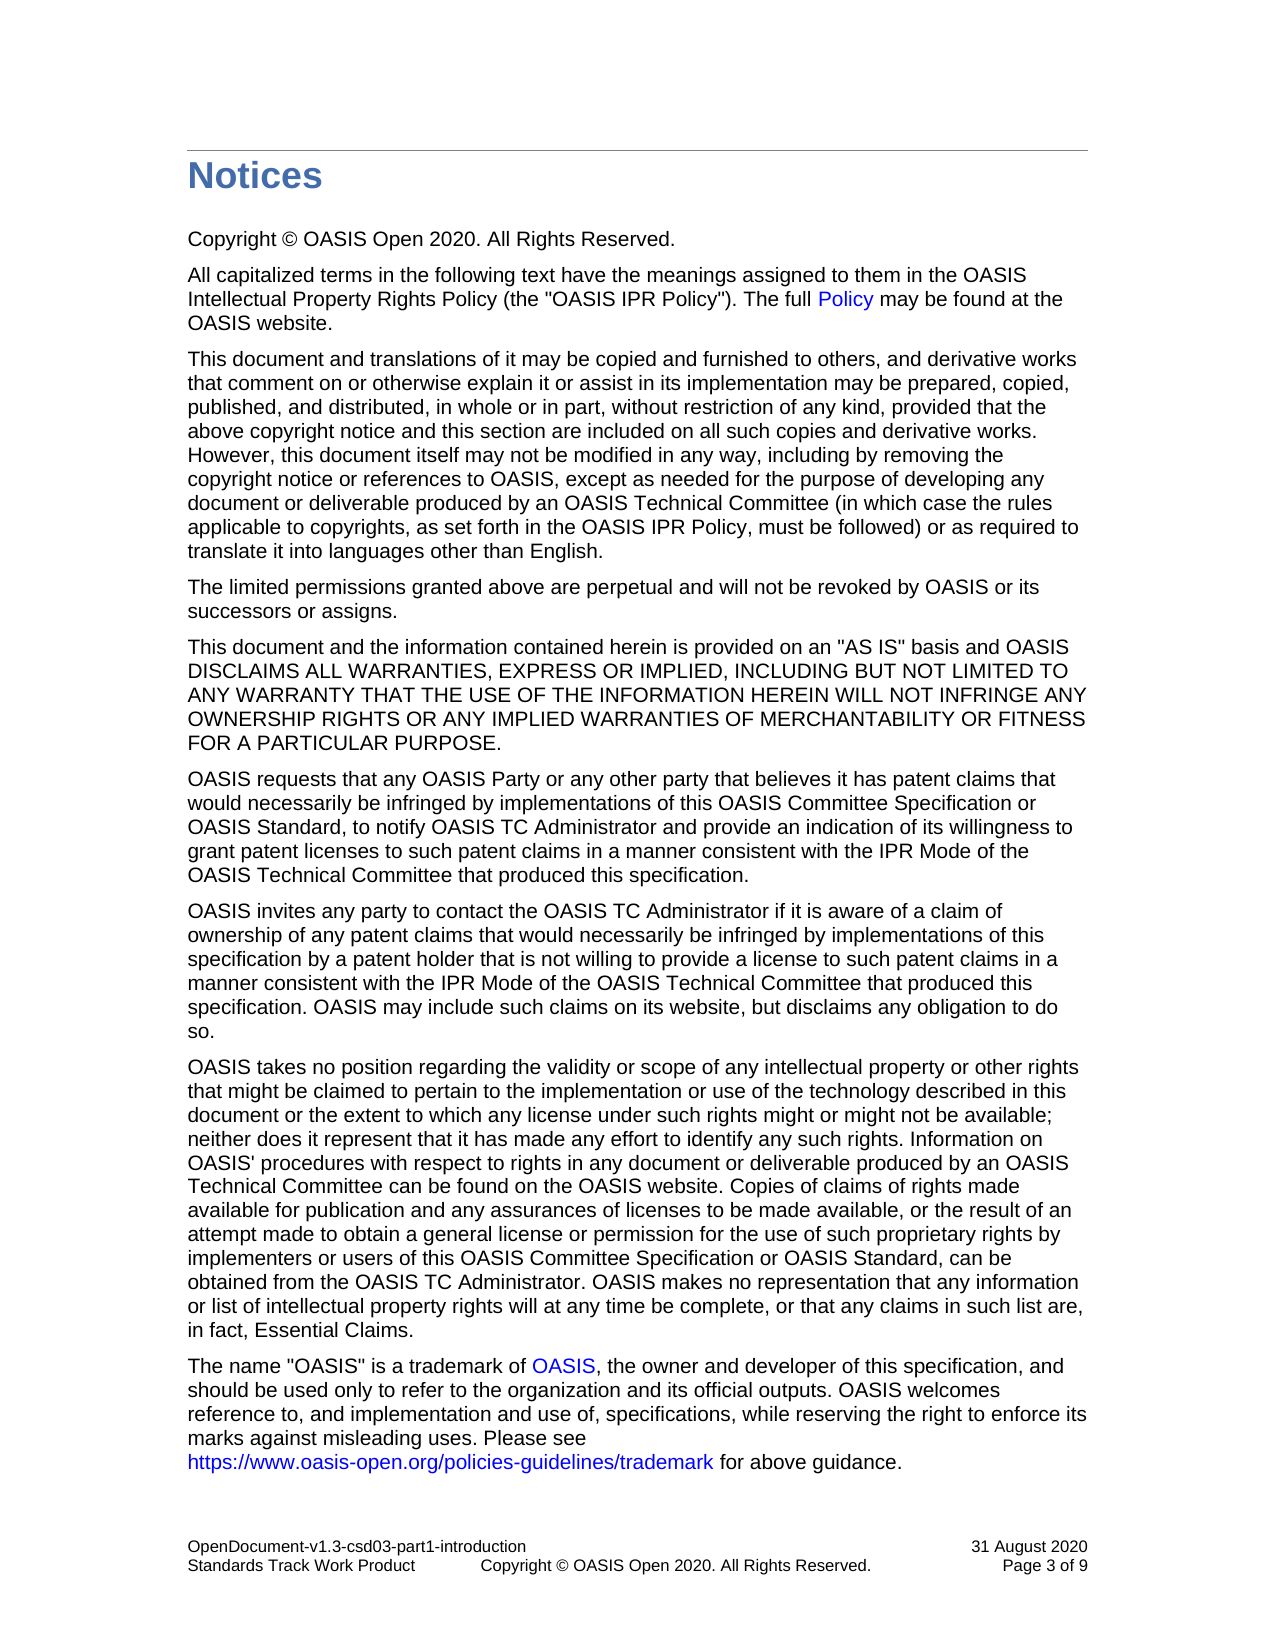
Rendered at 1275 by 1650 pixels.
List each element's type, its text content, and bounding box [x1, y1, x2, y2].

text OASIS takes no position regarding the validity or scope of any intellectual property or other rights that might be claimed to pertain to the implementation or use of the technology described in this document or the extent to which any license under such rights might or might not be available; neither does it represent that it has made any effort to identify any such rights. Information on OASIS' procedures with respect to rights in any document or deliverable produced by an OASIS Technical Committee can be found on the OASIS website. Copies of claims of rights made available for publication and any assurances of licenses to be made available, or the result of an attempt made to obtain a general license or permission for the use of such proprietary rights by implementers or users of this OASIS Committee Specification or OASIS Standard, can be obtained from the OASIS TC Administrator. OASIS makes no representation that any information or list of intellectual property rights will at any time be complete, or that any claims in such list are, in fact, Essential Claims. [187, 1054, 1088, 1342]
text The limited permissions granted above are perpetual and will not be revoked by OASIS or its successors or assigns. [187, 575, 1088, 623]
text Copyright © OASIS Open 2020. All Rights Reserved. [187, 227, 1088, 251]
text The name "OASIS" is a trademark of OASIS, the owner and developer of this specification, and should be used only to refer to the organization and its official outputs. OASIS welcomes reference to, and implementation and use of, specifications, while reserving the right to enforce its marks against misleading uses. Please see https://www.oasis-open.org/policies-guidelines/trademark for above guidance. [187, 1354, 1088, 1474]
text This document and the information contained herein is provided on an "AS IS" basis and OASIS DISCLAIMS ALL WARRANTIES, EXPRESS OR IMPLIED, INCLUDING BUT NOT LIMITED TO ANY WARRANTY THAT THE USE OF THE INFORMATION HEREIN WILL NOT INFRINGE ANY OWNERSHIP RIGHTS OR ANY IMPLIED WARRANTIES OF MERCHANTABILITY OR FITNESS FOR A PARTICULAR PURPOSE. [187, 635, 1088, 755]
text Notices [187, 151, 1088, 196]
text All capitalized terms in the following text have the meanings assigned to them in the OASIS Intellectual Property Rights Policy (the "OASIS IPR Policy"). The full Policy may be found at the OASIS website. [187, 263, 1088, 335]
text OASIS invites any party to contact the OASIS TC Administrator if it is aware of a claim of ownership of any patent claims that would necessarily be infringed by implementations of this specification by a patent holder that is not willing to provide a license to such patent claims in a manner consistent with the IPR Mode of the OASIS Technical Committee that produced this specification. OASIS may include such claims on its website, but disclaims any obligation to do so. [187, 899, 1088, 1042]
text OASIS requests that any OASIS Party or any other party that believes it has patent claims that would necessarily be infringed by implementations of this OASIS Committee Specification or OASIS Standard, to notify OASIS TC Administrator and provide an indication of its willingness to grant patent licenses to such patent claims in a manner consistent with the IPR Mode of the OASIS Technical Committee that produced this specification. [187, 767, 1088, 887]
text This document and translations of it may be copied and furnished to others, and derivative works that comment on or otherwise explain it or assist in its implementation may be prepared, copied, published, and distributed, in whole or in part, without restriction of any kind, provided that the above copyright notice and this section are included on all such copies and derivative works. However, this document itself may not be modified in any way, including by removing the copyright notice or references to OASIS, except as needed for the purpose of developing any document or deliverable produced by an OASIS Technical Committee (in which case the rules applicable to copyrights, as set forth in the OASIS IPR Policy, must be followed) or as required to translate it into languages other than English. [187, 347, 1088, 563]
